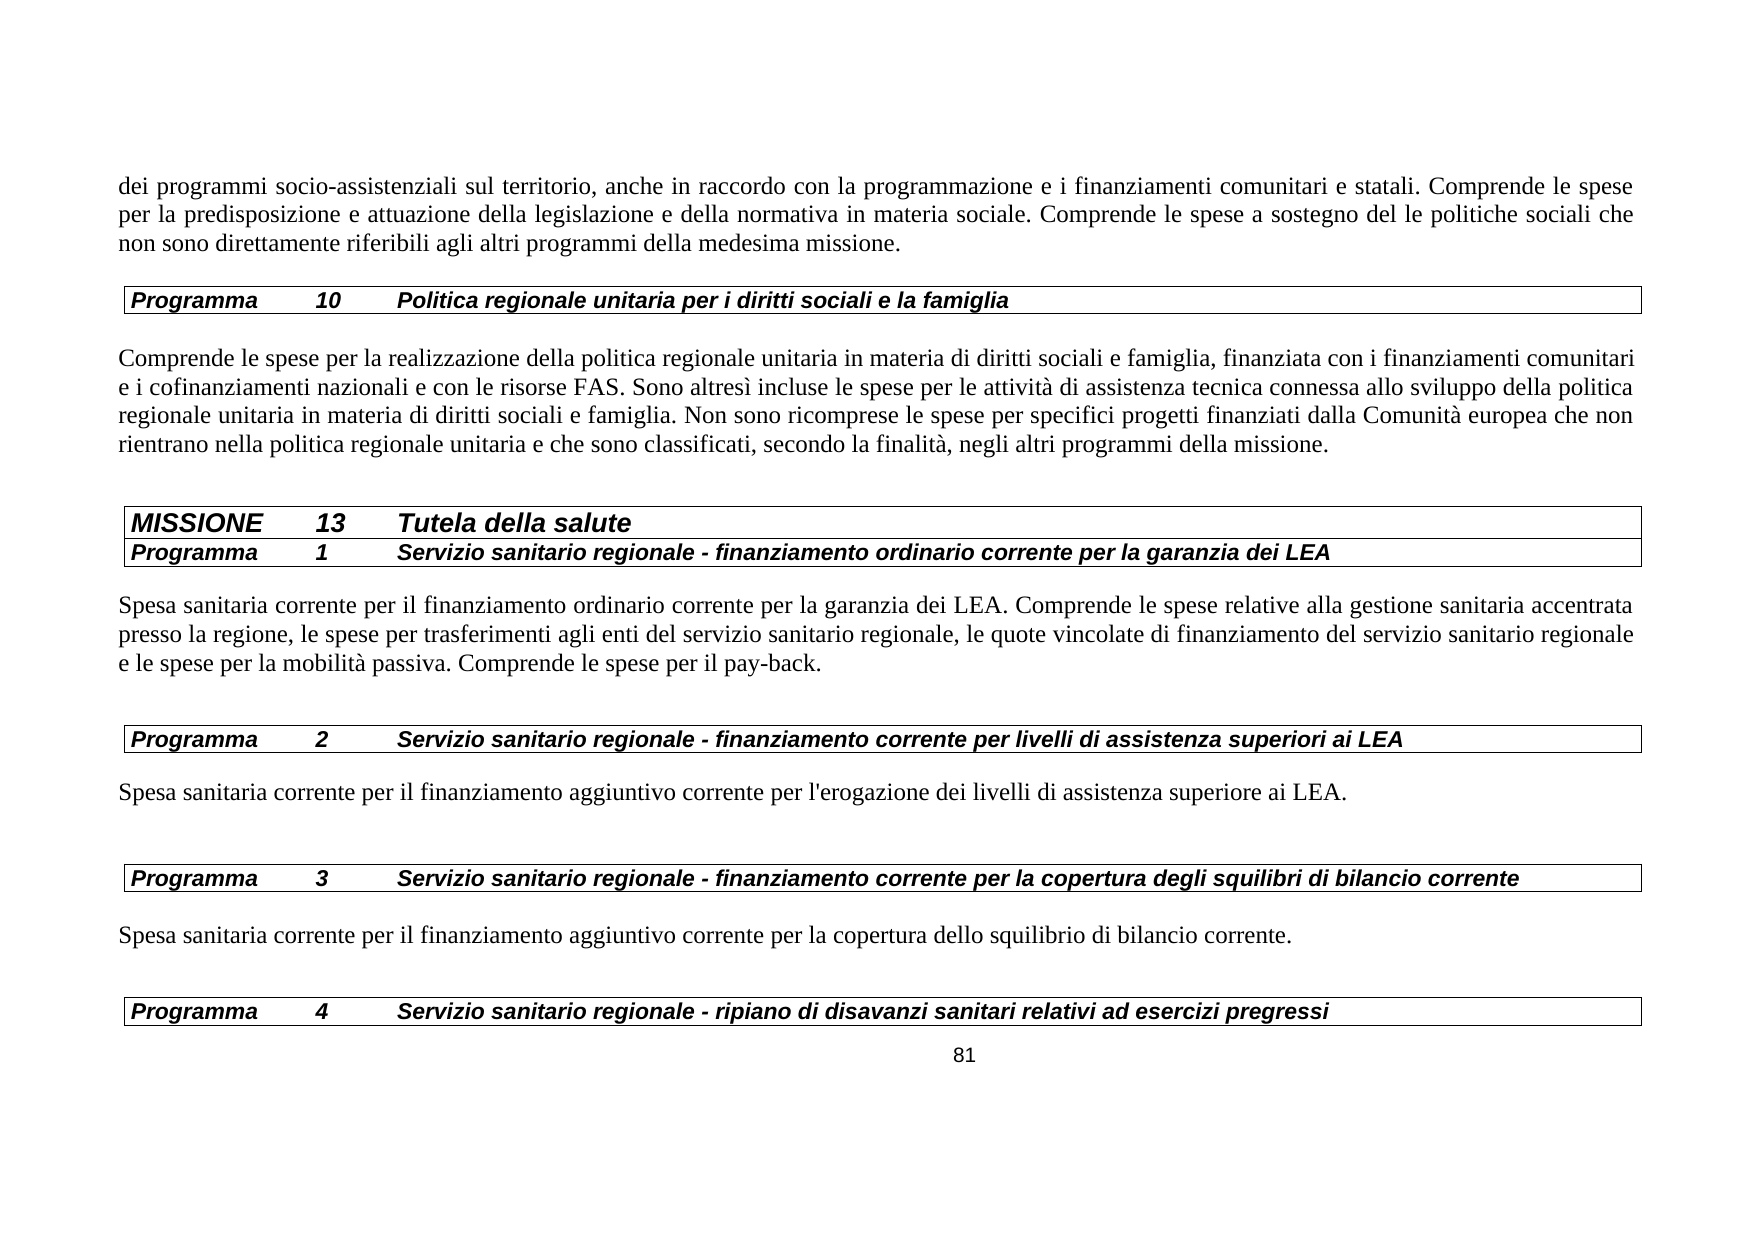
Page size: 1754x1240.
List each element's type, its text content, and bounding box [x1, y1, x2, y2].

table_cell 1 [309, 539, 391, 566]
table_header Programma [125, 865, 309, 891]
table_cell Programma [125, 539, 309, 566]
text Spesa sanitaria corrente per il finanziamento ordinario corrente per la garanzia dei LEA. Comprende le spese relative alla gestione sanitaria accentrata presso la regione, le spese per trasferimenti agli enti del servizio sanitario regionale, le quote vincolate di finanziamento del servizio sanitario regionale e le spese per la mobilità passiva. Comprende le spese per il pay-back. [118, 591, 1636, 677]
table_header 3 [309, 865, 391, 891]
table_header 10 [309, 287, 391, 313]
table_header Programma [125, 726, 309, 752]
table_header Politica regionale unitaria per i diritti sociali e la famiglia [391, 287, 1641, 313]
table_header 13 [309, 507, 391, 538]
text Comprende le spese per la realizzazione della politica regionale unitaria in materia di diritti sociali e famiglia, finanziata con i finanziamenti comunitari e i cofinanziamenti nazionali e con le risorse FAS. Sono altresì incluse le spese per le attività di assistenza tecnica connessa allo sviluppo della politica regionale unitaria in materia di diritti sociali e famiglia. Non sono ricomprese le spese per specifici progetti finanziati dalla Comunità europea che non rientrano nella politica regionale unitaria e che sono classificati, secondo la finalità, negli altri programmi della missione. [118, 343, 1636, 458]
text Spesa sanitaria corrente per il finanziamento aggiuntivo corrente per la copertura dello squilibrio di bilancio corrente. [118, 921, 1636, 949]
table_header Servizio sanitario regionale - ripiano di disavanzi sanitari relativi ad esercizi pregressi [391, 998, 1641, 1025]
table_header Servizio sanitario regionale - finanziamento corrente per livelli di assistenza superiori ai LEA [391, 726, 1641, 752]
table_header Programma [125, 998, 309, 1025]
table_header MISSIONE [125, 507, 309, 538]
table_header 4 [309, 998, 391, 1025]
text dei programmi socio-assistenziali sul territorio, anche in raccordo con la programmazione e i finanziamenti comunitari e statali. Comprende le spese per la predisposizione e attuazione della legislazione e della normativa in materia sociale. Comprende le spese a sostegno del le politiche sociali che non sono direttamente riferibili agli altri programmi della medesima missione. [118, 171, 1636, 257]
table_header Tutela della salute [391, 507, 1641, 538]
text Spesa sanitaria corrente per il finanziamento aggiuntivo corrente per l'erogazione dei livelli di assistenza superiore ai LEA. [118, 777, 1636, 806]
table_header Programma [125, 287, 309, 313]
table_header Servizio sanitario regionale - finanziamento corrente per la copertura degli squilibri di bilancio corrente [391, 865, 1641, 891]
table_cell Servizio sanitario regionale - finanziamento ordinario corrente per la garanzia dei LEA [391, 539, 1641, 566]
table_header 2 [309, 726, 391, 752]
